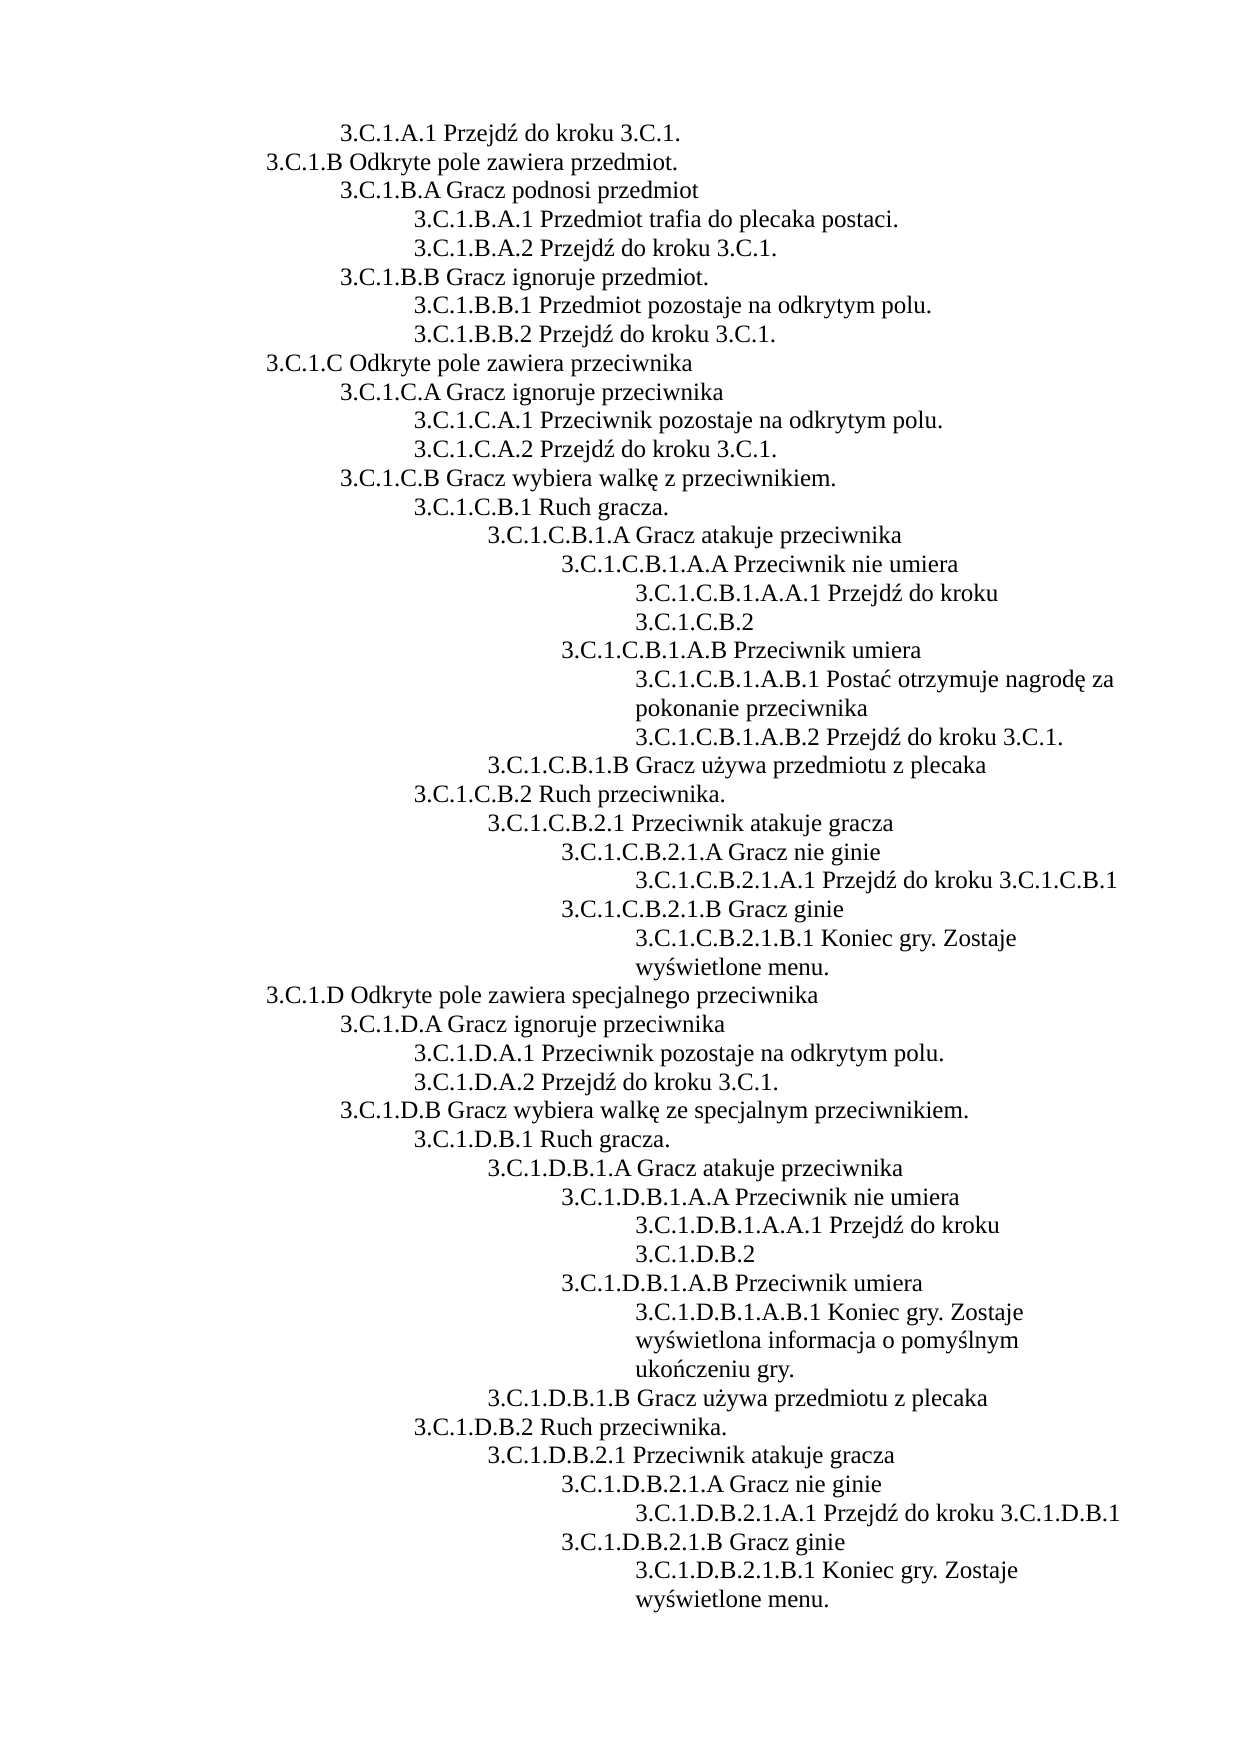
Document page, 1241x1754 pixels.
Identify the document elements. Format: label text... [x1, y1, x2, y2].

text 3.C.1.D.A.1 Przeciwnik pozostaje na odkrytym polu. [118, 1038, 1122, 1067]
text 3.C.1.C.A.1 Przeciwnik pozostaje na odkrytym polu. [118, 406, 1122, 434]
text 3.C.1.B.B.1 Przedmiot pozostaje na odkrytym polu. [118, 291, 1122, 319]
text 3.C.1.B.A.2 Przejdź do kroku 3.C.1. [118, 233, 1122, 262]
text 3.C.1.D.B Gracz wybiera walkę ze specjalnym przeciwnikiem. [118, 1096, 1122, 1124]
text 3.C.1.D.A Gracz ignoruje przeciwnika [118, 1009, 1122, 1038]
text 3.C.1.C.B.1.A.A Przeciwnik nie umiera [118, 549, 1122, 578]
text 3.C.1.C.B.2.1.A.1 Przejdź do kroku 3.C.1.C.B.1 [118, 866, 1122, 894]
text 3.C.1.D.B.1.A.A Przeciwnik nie umiera [118, 1182, 1122, 1211]
text 3.C.1.D Odkryte pole zawiera specjalnego przeciwnika [118, 981, 1122, 1009]
text 3.C.1.B Odkryte pole zawiera przedmiot. [118, 147, 1122, 176]
text 3.C.1.D.B.2 Ruch przeciwnika. [118, 1412, 1122, 1441]
text 3.C.1.D.B.2.1.B Gracz ginie [118, 1527, 1122, 1556]
text 3.C.1.D.B.1.A Gracz atakuje przeciwnika [118, 1153, 1122, 1182]
text 3.C.1.B.A.1 Przedmiot trafia do plecaka postaci. [118, 204, 1122, 233]
text 3.C.1.D.B.1.A.A.1 Przejdź do kroku 3.C.1.D.B.2 [118, 1211, 1122, 1268]
text 3.C.1.C Odkryte pole zawiera przeciwnika [118, 348, 1122, 377]
text 3.C.1.B.B.2 Przejdź do kroku 3.C.1. [118, 319, 1122, 348]
text 3.C.1.C.B.1 Ruch gracza. [118, 492, 1122, 521]
text 3.C.1.C.B.1.A.B.1 Postać otrzymuje nagrodę za pokonanie przeciwnika [118, 664, 1122, 722]
text 3.C.1.C.B.2 Ruch przeciwnika. [118, 779, 1122, 808]
text 3.C.1.D.A.2 Przejdź do kroku 3.C.1. [118, 1067, 1122, 1096]
text 3.C.1.D.B.1.B Gracz używa przedmiotu z plecaka [118, 1383, 1122, 1412]
text 3.C.1.C.B.2.1.B.1 Koniec gry. Zostaje wyświetlone menu. [118, 923, 1122, 981]
text 3.C.1.D.B.2.1 Przeciwnik atakuje gracza [118, 1441, 1122, 1469]
text 3.C.1.C.B.2.1.A Gracz nie ginie [118, 837, 1122, 866]
text 3.C.1.D.B.2.1.A Gracz nie ginie [118, 1469, 1122, 1498]
text 3.C.1.C.B.2.1.B Gracz ginie [118, 894, 1122, 923]
text 3.C.1.C.B.1.A.B.2 Przejdź do kroku 3.C.1. [118, 722, 1122, 751]
text 3.C.1.B.A Gracz podnosi przedmiot [118, 176, 1122, 204]
text 3.C.1.D.B.2.1.A.1 Przejdź do kroku 3.C.1.D.B.1 [118, 1498, 1122, 1527]
text 3.C.1.D.B.1 Ruch gracza. [118, 1124, 1122, 1153]
text 3.C.1.D.B.2.1.B.1 Koniec gry. Zostaje wyświetlone menu. [118, 1556, 1122, 1613]
text 3.C.1.D.B.1.A.B Przeciwnik umiera [118, 1268, 1122, 1297]
text 3.C.1.C.B.1.A Gracz atakuje przeciwnika [118, 521, 1122, 549]
text 3.C.1.D.B.1.A.B.1 Koniec gry. Zostaje wyświetlona informacja o pomyślnym ukończeniu gry. [118, 1297, 1122, 1383]
text 3.C.1.C.A Gracz ignoruje przeciwnika [118, 377, 1122, 406]
text 3.C.1.C.B.1.A.B Przeciwnik umiera [118, 636, 1122, 664]
text 3.C.1.C.B.1.B Gracz używa przedmiotu z plecaka [118, 751, 1122, 779]
text 3.C.1.B.B Gracz ignoruje przedmiot. [118, 262, 1122, 291]
text 3.C.1.A.1 Przejdź do kroku 3.C.1. [118, 118, 1122, 147]
text 3.C.1.C.B Gracz wybiera walkę z przeciwnikiem. [118, 463, 1122, 492]
text 3.C.1.C.B.1.A.A.1 Przejdź do kroku 3.C.1.C.B.2 [118, 578, 1122, 636]
text 3.C.1.C.A.2 Przejdź do kroku 3.C.1. [118, 434, 1122, 463]
text 3.C.1.C.B.2.1 Przeciwnik atakuje gracza [118, 808, 1122, 837]
